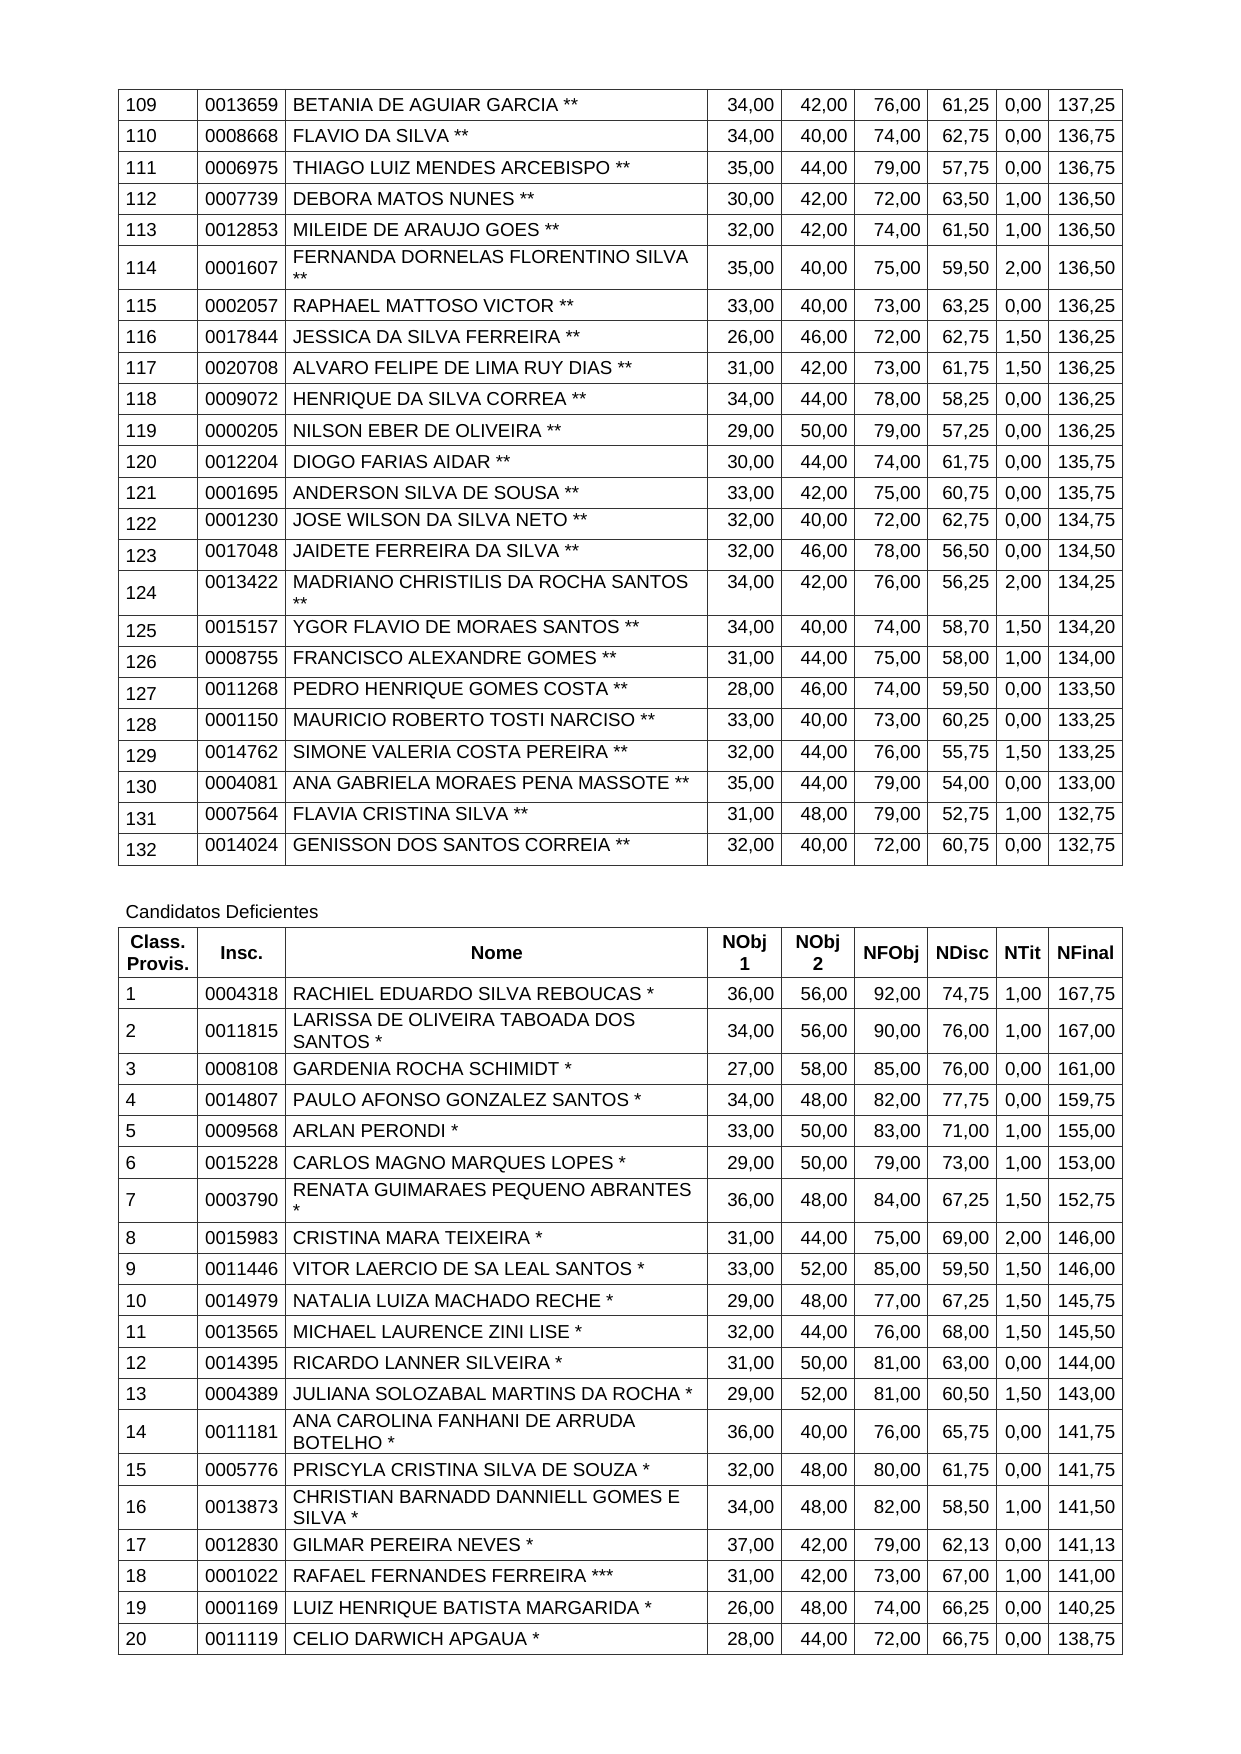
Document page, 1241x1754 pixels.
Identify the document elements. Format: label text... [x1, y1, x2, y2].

table_cell 0,00 [997, 1624, 1048, 1654]
table_cell DIOGO FARIAS AIDAR ** [286, 446, 707, 477]
table_cell 0008668 [198, 121, 285, 151]
table_cell 117 [119, 353, 197, 383]
table_cell 9 [119, 1254, 197, 1284]
table_cell JOSE WILSON DA SILVA NETO ** [286, 509, 707, 539]
table_cell 31,00 [708, 647, 781, 677]
table_cell 2 [119, 1009, 197, 1052]
table_cell ANA GABRIELA MORAES PENA MASSOTE ** [286, 772, 707, 802]
table_cell 30,00 [708, 446, 781, 477]
table_cell 76,00 [855, 90, 927, 120]
table_cell FERNANDA DORNELAS FLORENTINO SILVA ** [286, 246, 707, 289]
table_cell MAURICIO ROBERTO TOSTI NARCISO ** [286, 709, 707, 739]
table_cell 1,50 [997, 741, 1048, 771]
table_cell 140,25 [1049, 1592, 1122, 1622]
table_cell LUIZ HENRIQUE BATISTA MARGARIDA * [286, 1592, 707, 1622]
table_cell 57,25 [928, 415, 996, 445]
table_cell 155,00 [1049, 1116, 1122, 1146]
table_cell 46,00 [782, 540, 854, 570]
table_cell 14 [119, 1410, 197, 1453]
table_cell 40,00 [782, 834, 854, 864]
table_cell 33,00 [708, 478, 781, 508]
table_cell [996, 866, 1048, 896]
table_cell 0,00 [997, 1054, 1048, 1084]
table_cell 67,25 [928, 1285, 996, 1315]
table_cell 13 [119, 1379, 197, 1409]
table_cell 141,13 [1049, 1530, 1122, 1560]
table_cell 130 [119, 772, 197, 802]
table_cell 50,00 [782, 1348, 854, 1378]
table_cell RAFAEL FERNANDES FERREIRA *** [286, 1561, 707, 1591]
table_cell 112 [119, 184, 197, 214]
table_cell 118 [119, 384, 197, 414]
table_cell 134,00 [1049, 647, 1122, 677]
table_cell 17 [119, 1530, 197, 1560]
table_cell 125 [119, 616, 197, 646]
table_cell 0004318 [198, 978, 285, 1008]
table_cell 92,00 [855, 978, 927, 1008]
table_cell 0,00 [997, 540, 1048, 570]
table_cell 0,00 [997, 1530, 1048, 1560]
table_cell 40,00 [782, 246, 854, 289]
table_cell 78,00 [855, 384, 927, 414]
table_cell 132 [119, 834, 197, 864]
table_cell 77,00 [855, 1285, 927, 1315]
table_cell 57,75 [928, 152, 996, 182]
table_cell Candidatos Deficientes [118, 896, 708, 927]
table_cell Class. Provis. [119, 928, 197, 977]
table_cell 1,50 [997, 1379, 1048, 1409]
table_cell GILMAR PEREIRA NEVES * [286, 1530, 707, 1560]
table_cell 78,00 [855, 540, 927, 570]
table_cell 40,00 [782, 121, 854, 151]
table_cell 6 [119, 1147, 197, 1177]
table_cell 128 [119, 709, 197, 739]
table_cell 85,00 [855, 1254, 927, 1284]
table_cell [198, 866, 708, 896]
table_cell 58,25 [928, 384, 996, 414]
table_cell [1049, 866, 1122, 896]
table_cell 0,00 [997, 1454, 1048, 1484]
table_cell 42,00 [782, 90, 854, 120]
table_cell 133,50 [1049, 678, 1122, 708]
table_cell 0013422 [198, 571, 285, 614]
table_cell 0006975 [198, 152, 285, 182]
table_cell 146,00 [1049, 1254, 1122, 1284]
table_cell 31,00 [708, 353, 781, 383]
table_cell 1,00 [997, 803, 1048, 833]
table_cell Insc. [198, 928, 285, 977]
table_cell 35,00 [708, 152, 781, 182]
table_cell 0001607 [198, 246, 285, 289]
table_cell 73,00 [855, 290, 927, 320]
table_cell 5 [119, 1116, 197, 1146]
table_cell 44,00 [782, 1624, 854, 1654]
table_cell 31,00 [708, 1223, 781, 1253]
table_cell 50,00 [782, 1147, 854, 1177]
table_cell 136,25 [1049, 290, 1122, 320]
table_cell RENATA GUIMARAES PEQUENO ABRANTES * [286, 1179, 707, 1222]
table_cell 76,00 [928, 1009, 996, 1052]
table_cell 48,00 [782, 1285, 854, 1315]
table_cell 141,75 [1049, 1410, 1122, 1453]
table_cell 1,00 [997, 647, 1048, 677]
table_cell 129 [119, 741, 197, 771]
table_cell 84,00 [855, 1179, 927, 1222]
table_cell 54,00 [928, 772, 996, 802]
table_cell YGOR FLAVIO DE MORAES SANTOS ** [286, 616, 707, 646]
table_cell 40,00 [782, 290, 854, 320]
table_cell 34,00 [708, 384, 781, 414]
table_cell 1,50 [997, 321, 1048, 352]
table_cell 136,50 [1049, 246, 1122, 289]
table_cell 111 [119, 152, 197, 182]
table_cell 34,00 [708, 90, 781, 120]
table_cell PEDRO HENRIQUE GOMES COSTA ** [286, 678, 707, 708]
table_cell [996, 896, 1048, 927]
table_cell 126 [119, 647, 197, 677]
table_cell 0,00 [997, 478, 1048, 508]
table_cell 90,00 [855, 1009, 927, 1052]
table_cell 134,50 [1049, 540, 1122, 570]
table_cell 29,00 [708, 1285, 781, 1315]
table_cell 16 [119, 1486, 197, 1529]
table_cell 74,00 [855, 616, 927, 646]
table_cell 62,75 [928, 509, 996, 539]
table_cell 63,50 [928, 184, 996, 214]
table_cell NILSON EBER DE OLIVEIRA ** [286, 415, 707, 445]
table_cell 62,75 [928, 321, 996, 352]
table_cell 0001230 [198, 509, 285, 539]
table_cell 29,00 [708, 1147, 781, 1177]
table_cell 27,00 [708, 1054, 781, 1084]
table_cell 74,00 [855, 1592, 927, 1622]
table_cell 159,75 [1049, 1085, 1122, 1115]
table_cell 33,00 [708, 709, 781, 739]
table_cell 35,00 [708, 246, 781, 289]
table_cell 56,00 [782, 978, 854, 1008]
table_cell 80,00 [855, 1454, 927, 1484]
table_cell 44,00 [782, 446, 854, 477]
table_cell 67,00 [928, 1561, 996, 1591]
table_cell 36,00 [708, 978, 781, 1008]
table_cell CARLOS MAGNO MARQUES LOPES * [286, 1147, 707, 1177]
table_cell JAIDETE FERREIRA DA SILVA ** [286, 540, 707, 570]
table_cell 0007564 [198, 803, 285, 833]
table_cell 29,00 [708, 415, 781, 445]
table_cell 0008755 [198, 647, 285, 677]
table_cell 79,00 [855, 152, 927, 182]
table_cell MICHAEL LAURENCE ZINI LISE * [286, 1316, 707, 1347]
table_cell 1,00 [997, 1561, 1048, 1591]
table_cell 76,00 [928, 1054, 996, 1084]
table_cell 134,25 [1049, 571, 1122, 614]
table_cell 44,00 [782, 647, 854, 677]
table_cell 2,00 [997, 571, 1048, 614]
table_cell 136,25 [1049, 415, 1122, 445]
table_cell ALVARO FELIPE DE LIMA RUY DIAS ** [286, 353, 707, 383]
table_cell 34,00 [708, 1085, 781, 1115]
table_cell 0,00 [997, 772, 1048, 802]
table_cell NFinal [1049, 928, 1122, 977]
table_cell [781, 866, 854, 896]
table_cell FRANCISCO ALEXANDRE GOMES ** [286, 647, 707, 677]
table_cell SIMONE VALERIA COSTA PEREIRA ** [286, 741, 707, 771]
table_cell 58,50 [928, 1486, 996, 1529]
table_cell 48,00 [782, 1454, 854, 1484]
table_cell 0013565 [198, 1316, 285, 1347]
table_cell 0,00 [997, 709, 1048, 739]
table_cell 34,00 [708, 1486, 781, 1529]
table_cell 33,00 [708, 290, 781, 320]
table_cell 0001169 [198, 1592, 285, 1622]
table_cell 2,00 [997, 1223, 1048, 1253]
table_cell 50,00 [782, 415, 854, 445]
table_cell [1049, 896, 1122, 927]
table_cell 136,25 [1049, 384, 1122, 414]
table_cell CRISTINA MARA TEIXEIRA * [286, 1223, 707, 1253]
table_cell 75,00 [855, 647, 927, 677]
table_cell 28,00 [708, 678, 781, 708]
table_cell 42,00 [782, 478, 854, 508]
table_cell 58,70 [928, 616, 996, 646]
table_cell 0011446 [198, 1254, 285, 1284]
table_cell 131 [119, 803, 197, 833]
table_cell 132,75 [1049, 803, 1122, 833]
table_cell 67,25 [928, 1179, 996, 1222]
table_cell 0007739 [198, 184, 285, 214]
table_cell 136,75 [1049, 152, 1122, 182]
table_cell 153,00 [1049, 1147, 1122, 1177]
table_cell 121 [119, 478, 197, 508]
table_cell 11 [119, 1316, 197, 1347]
table_cell 50,00 [782, 1116, 854, 1146]
table_cell 0,00 [997, 1348, 1048, 1378]
table_cell 83,00 [855, 1116, 927, 1146]
table_cell GENISSON DOS SANTOS CORREIA ** [286, 834, 707, 864]
table_cell PRISCYLA CRISTINA SILVA DE SOUZA * [286, 1454, 707, 1484]
table_cell 0012853 [198, 215, 285, 245]
table_cell [855, 896, 928, 927]
table_cell 34,00 [708, 571, 781, 614]
table_cell 1,50 [997, 1285, 1048, 1315]
table_cell 0005776 [198, 1454, 285, 1484]
table_cell 110 [119, 121, 197, 151]
table_cell 29,00 [708, 1379, 781, 1409]
table_cell 36,00 [708, 1410, 781, 1453]
table_cell 61,50 [928, 215, 996, 245]
table_cell 133,00 [1049, 772, 1122, 802]
table_cell FLAVIA CRISTINA SILVA ** [286, 803, 707, 833]
table_cell 1,50 [997, 616, 1048, 646]
table_cell 0012830 [198, 1530, 285, 1560]
table_cell 60,75 [928, 834, 996, 864]
table_cell 48,00 [782, 1592, 854, 1622]
table_cell HENRIQUE DA SILVA CORREA ** [286, 384, 707, 414]
table_cell [781, 896, 854, 927]
table_cell 34,00 [708, 616, 781, 646]
table_cell 42,00 [782, 571, 854, 614]
table_cell 0017844 [198, 321, 285, 352]
table_cell PAULO AFONSO GONZALEZ SANTOS * [286, 1085, 707, 1115]
table_cell 34,00 [708, 1009, 781, 1052]
table_cell 0,00 [997, 415, 1048, 445]
table_cell 133,25 [1049, 741, 1122, 771]
table_cell 4 [119, 1085, 197, 1115]
table_cell 0001695 [198, 478, 285, 508]
table_cell 167,00 [1049, 1009, 1122, 1052]
table_cell 0002057 [198, 290, 285, 320]
table_cell 85,00 [855, 1054, 927, 1084]
table_cell 0,00 [997, 446, 1048, 477]
table_cell 44,00 [782, 384, 854, 414]
table_cell 115 [119, 290, 197, 320]
table_cell 0,00 [997, 290, 1048, 320]
table_cell 134,20 [1049, 616, 1122, 646]
table_cell 136,25 [1049, 321, 1122, 352]
table_cell 31,00 [708, 1348, 781, 1378]
table_cell 135,75 [1049, 446, 1122, 477]
table_cell 0003790 [198, 1179, 285, 1222]
table_cell 32,00 [708, 1316, 781, 1347]
table_cell 145,75 [1049, 1285, 1122, 1315]
table_cell GARDENIA ROCHA SCHIMIDT * [286, 1054, 707, 1084]
table_cell 0014762 [198, 741, 285, 771]
table_cell 44,00 [782, 772, 854, 802]
table_cell 132,75 [1049, 834, 1122, 864]
table_cell 60,75 [928, 478, 996, 508]
table_cell 1,00 [997, 1009, 1048, 1052]
table_cell 0017048 [198, 540, 285, 570]
table_cell 161,00 [1049, 1054, 1122, 1084]
table_cell 0013873 [198, 1486, 285, 1529]
table_cell 74,00 [855, 121, 927, 151]
table_cell 0011181 [198, 1410, 285, 1453]
table_cell 138,75 [1049, 1624, 1122, 1654]
table_cell 32,00 [708, 215, 781, 245]
table_cell JESSICA DA SILVA FERREIRA ** [286, 321, 707, 352]
table_cell 44,00 [782, 152, 854, 182]
table_cell RICARDO LANNER SILVEIRA * [286, 1348, 707, 1378]
table_cell 42,00 [782, 353, 854, 383]
table_cell NObj 2 [782, 928, 854, 977]
table_cell 136,25 [1049, 353, 1122, 383]
table_cell 167,75 [1049, 978, 1122, 1008]
table_cell 15 [119, 1454, 197, 1484]
table_cell 134,75 [1049, 509, 1122, 539]
table_cell MADRIANO CHRISTILIS DA ROCHA SANTOS ** [286, 571, 707, 614]
table_cell 40,00 [782, 616, 854, 646]
table_cell 61,75 [928, 446, 996, 477]
table_cell 72,00 [855, 321, 927, 352]
table_cell NDisc [928, 928, 996, 977]
table_cell 72,00 [855, 184, 927, 214]
table_cell 0004389 [198, 1379, 285, 1409]
table_cell BETANIA DE AGUIAR GARCIA ** [286, 90, 707, 120]
table_cell 1,50 [997, 1316, 1048, 1347]
table_cell JULIANA SOLOZABAL MARTINS DA ROCHA * [286, 1379, 707, 1409]
table_cell 137,25 [1049, 90, 1122, 120]
table_cell 48,00 [782, 1085, 854, 1115]
table_cell [708, 866, 781, 896]
table_cell 0009072 [198, 384, 285, 414]
table_cell 141,00 [1049, 1561, 1122, 1591]
table_cell 0008108 [198, 1054, 285, 1084]
table_cell 72,00 [855, 834, 927, 864]
table_cell 26,00 [708, 321, 781, 352]
table_cell 0004081 [198, 772, 285, 802]
table_cell 73,00 [855, 1561, 927, 1591]
table_cell 32,00 [708, 834, 781, 864]
table_cell 60,50 [928, 1379, 996, 1409]
table_cell 144,00 [1049, 1348, 1122, 1378]
table_cell [855, 866, 928, 896]
table_cell 0011119 [198, 1624, 285, 1654]
table_cell 52,00 [782, 1379, 854, 1409]
table_cell 40,00 [782, 1410, 854, 1453]
table_cell 69,00 [928, 1223, 996, 1253]
table_cell 79,00 [855, 415, 927, 445]
table_cell 0,00 [997, 509, 1048, 539]
table_cell 56,25 [928, 571, 996, 614]
table_cell [708, 896, 781, 927]
table_cell 37,00 [708, 1530, 781, 1560]
table_cell 3 [119, 1054, 197, 1084]
table_cell 76,00 [855, 1410, 927, 1453]
table_cell 2,00 [997, 246, 1048, 289]
table_cell 59,50 [928, 678, 996, 708]
table_cell 0011815 [198, 1009, 285, 1052]
table_cell 32,00 [708, 1454, 781, 1484]
table_cell 136,50 [1049, 184, 1122, 214]
table_cell 135,75 [1049, 478, 1122, 508]
table_cell 66,25 [928, 1592, 996, 1622]
table_cell MILEIDE DE ARAUJO GOES ** [286, 215, 707, 245]
table_cell 31,00 [708, 1561, 781, 1591]
table_cell 12 [119, 1348, 197, 1378]
table_cell 81,00 [855, 1379, 927, 1409]
table_cell RAPHAEL MATTOSO VICTOR ** [286, 290, 707, 320]
table_cell 20 [119, 1624, 197, 1654]
table_cell 0,00 [997, 678, 1048, 708]
table_cell 40,00 [782, 709, 854, 739]
table_cell 152,75 [1049, 1179, 1122, 1222]
table_cell NFObj [855, 928, 927, 977]
table_cell VITOR LAERCIO DE SA LEAL SANTOS * [286, 1254, 707, 1284]
table_cell [928, 866, 996, 896]
table_cell 0,00 [997, 90, 1048, 120]
table_cell 55,75 [928, 741, 996, 771]
table_cell LARISSA DE OLIVEIRA TABOADA DOS SANTOS * [286, 1009, 707, 1052]
table_cell 74,00 [855, 215, 927, 245]
table_cell 0,00 [997, 1410, 1048, 1453]
table_cell 77,75 [928, 1085, 996, 1115]
table_cell DEBORA MATOS NUNES ** [286, 184, 707, 214]
table_cell 42,00 [782, 184, 854, 214]
table_cell 66,75 [928, 1624, 996, 1654]
table_cell CELIO DARWICH APGAUA * [286, 1624, 707, 1654]
table_cell 0,00 [997, 384, 1048, 414]
table_cell 33,00 [708, 1116, 781, 1146]
table_cell 79,00 [855, 803, 927, 833]
table_cell 119 [119, 415, 197, 445]
table_cell 30,00 [708, 184, 781, 214]
table_cell 48,00 [782, 1179, 854, 1222]
table_cell NTit [997, 928, 1048, 977]
table_cell 56,50 [928, 540, 996, 570]
table_cell 1,50 [997, 353, 1048, 383]
table_cell 75,00 [855, 1223, 927, 1253]
table_cell 32,00 [708, 509, 781, 539]
table_cell 58,00 [928, 647, 996, 677]
table_cell 0009568 [198, 1116, 285, 1146]
table_cell 0,00 [997, 121, 1048, 151]
table_cell 127 [119, 678, 197, 708]
table_cell 75,00 [855, 246, 927, 289]
table_cell 52,00 [782, 1254, 854, 1284]
table_cell Nome [286, 928, 707, 977]
table_cell 7 [119, 1179, 197, 1222]
table_cell 81,00 [855, 1348, 927, 1378]
table_cell 65,75 [928, 1410, 996, 1453]
table_cell 42,00 [782, 1530, 854, 1560]
table_cell 33,00 [708, 1254, 781, 1284]
table_cell 109 [119, 90, 197, 120]
table_cell 1,00 [997, 1116, 1048, 1146]
table_cell 124 [119, 571, 197, 614]
table_cell 62,75 [928, 121, 996, 151]
table_cell ANA CAROLINA FANHANI DE ARRUDA BOTELHO * [286, 1410, 707, 1453]
table_cell 74,75 [928, 978, 996, 1008]
table_cell ANDERSON SILVA DE SOUSA ** [286, 478, 707, 508]
table_cell 10 [119, 1285, 197, 1315]
table_cell 32,00 [708, 741, 781, 771]
table_cell 61,75 [928, 1454, 996, 1484]
table_cell 46,00 [782, 321, 854, 352]
table_cell 1 [119, 978, 197, 1008]
table_cell 48,00 [782, 803, 854, 833]
table_cell 0012204 [198, 446, 285, 477]
table_cell 48,00 [782, 1486, 854, 1529]
table_cell 143,00 [1049, 1379, 1122, 1409]
table_cell 8 [119, 1223, 197, 1253]
table_cell 1,00 [997, 1486, 1048, 1529]
table_cell 42,00 [782, 215, 854, 245]
table_cell 74,00 [855, 446, 927, 477]
table_cell 1,50 [997, 1254, 1048, 1284]
table_cell CHRISTIAN BARNADD DANNIELL GOMES E SILVA * [286, 1486, 707, 1529]
table_cell 26,00 [708, 1592, 781, 1622]
table_cell RACHIEL EDUARDO SILVA REBOUCAS * [286, 978, 707, 1008]
table_cell FLAVIO DA SILVA ** [286, 121, 707, 151]
table_cell 59,50 [928, 1254, 996, 1284]
table_cell 31,00 [708, 803, 781, 833]
table_cell 36,00 [708, 1179, 781, 1222]
table_cell 1,00 [997, 978, 1048, 1008]
table_cell 82,00 [855, 1085, 927, 1115]
table_cell 0020708 [198, 353, 285, 383]
table_cell 76,00 [855, 1316, 927, 1347]
table_cell 46,00 [782, 678, 854, 708]
table_cell 32,00 [708, 540, 781, 570]
table_cell 18 [119, 1561, 197, 1591]
table_cell 122 [119, 509, 197, 539]
table_cell 79,00 [855, 1147, 927, 1177]
table_cell 63,00 [928, 1348, 996, 1378]
table_cell 60,25 [928, 709, 996, 739]
table_cell NATALIA LUIZA MACHADO RECHE * [286, 1285, 707, 1315]
table_cell 1,00 [997, 1147, 1048, 1177]
table_cell 0014395 [198, 1348, 285, 1378]
table_cell 19 [119, 1592, 197, 1622]
table_cell ARLAN PERONDI * [286, 1116, 707, 1146]
table_cell 141,75 [1049, 1454, 1122, 1484]
table_cell 116 [119, 321, 197, 352]
table_cell 72,00 [855, 1624, 927, 1654]
table_cell 35,00 [708, 772, 781, 802]
table_cell 1,50 [997, 1179, 1048, 1222]
table_cell 133,25 [1049, 709, 1122, 739]
table_cell 61,75 [928, 353, 996, 383]
table_cell 0014979 [198, 1285, 285, 1315]
table_cell [928, 896, 996, 927]
table_cell [118, 866, 198, 896]
table_cell 145,50 [1049, 1316, 1122, 1347]
table_cell 42,00 [782, 1561, 854, 1591]
table_cell 0014024 [198, 834, 285, 864]
table_cell 0,00 [997, 1592, 1048, 1622]
table_cell 52,75 [928, 803, 996, 833]
table_cell 0,00 [997, 1085, 1048, 1115]
table_cell 1,00 [997, 215, 1048, 245]
table_cell 0000205 [198, 415, 285, 445]
table_cell 0001022 [198, 1561, 285, 1591]
table_cell THIAGO LUIZ MENDES ARCEBISPO ** [286, 152, 707, 182]
table_cell 71,00 [928, 1116, 996, 1146]
table_cell 73,00 [855, 709, 927, 739]
table_cell 120 [119, 446, 197, 477]
table_cell 44,00 [782, 1316, 854, 1347]
table_cell 123 [119, 540, 197, 570]
table_cell 58,00 [782, 1054, 854, 1084]
table_cell 0015983 [198, 1223, 285, 1253]
table_cell 34,00 [708, 121, 781, 151]
table_cell 0013659 [198, 90, 285, 120]
table_cell 73,00 [928, 1147, 996, 1177]
table_cell 141,50 [1049, 1486, 1122, 1529]
table_cell 76,00 [855, 571, 927, 614]
table_cell 68,00 [928, 1316, 996, 1347]
table_cell 63,25 [928, 290, 996, 320]
table_cell NObj 1 [708, 928, 781, 977]
table_cell 0015157 [198, 616, 285, 646]
table_cell 61,25 [928, 90, 996, 120]
table_cell 73,00 [855, 353, 927, 383]
table_cell 79,00 [855, 772, 927, 802]
table_cell 113 [119, 215, 197, 245]
table_cell 76,00 [855, 741, 927, 771]
table_cell 0015228 [198, 1147, 285, 1177]
table_cell 44,00 [782, 741, 854, 771]
table_cell 0011268 [198, 678, 285, 708]
table_cell 0,00 [997, 152, 1048, 182]
table_cell 146,00 [1049, 1223, 1122, 1253]
table_cell 0001150 [198, 709, 285, 739]
table_cell 44,00 [782, 1223, 854, 1253]
table_cell 136,75 [1049, 121, 1122, 151]
table_cell 56,00 [782, 1009, 854, 1052]
table_cell 40,00 [782, 509, 854, 539]
table_cell 0,00 [997, 834, 1048, 864]
table_cell 0014807 [198, 1085, 285, 1115]
table_cell 114 [119, 246, 197, 289]
table_cell 82,00 [855, 1486, 927, 1529]
table_cell 1,00 [997, 184, 1048, 214]
table_cell 59,50 [928, 246, 996, 289]
table_cell 28,00 [708, 1624, 781, 1654]
table_cell 74,00 [855, 678, 927, 708]
table_cell 62,13 [928, 1530, 996, 1560]
table_cell 72,00 [855, 509, 927, 539]
table_cell 75,00 [855, 478, 927, 508]
table_cell 79,00 [855, 1530, 927, 1560]
table_cell 136,50 [1049, 215, 1122, 245]
